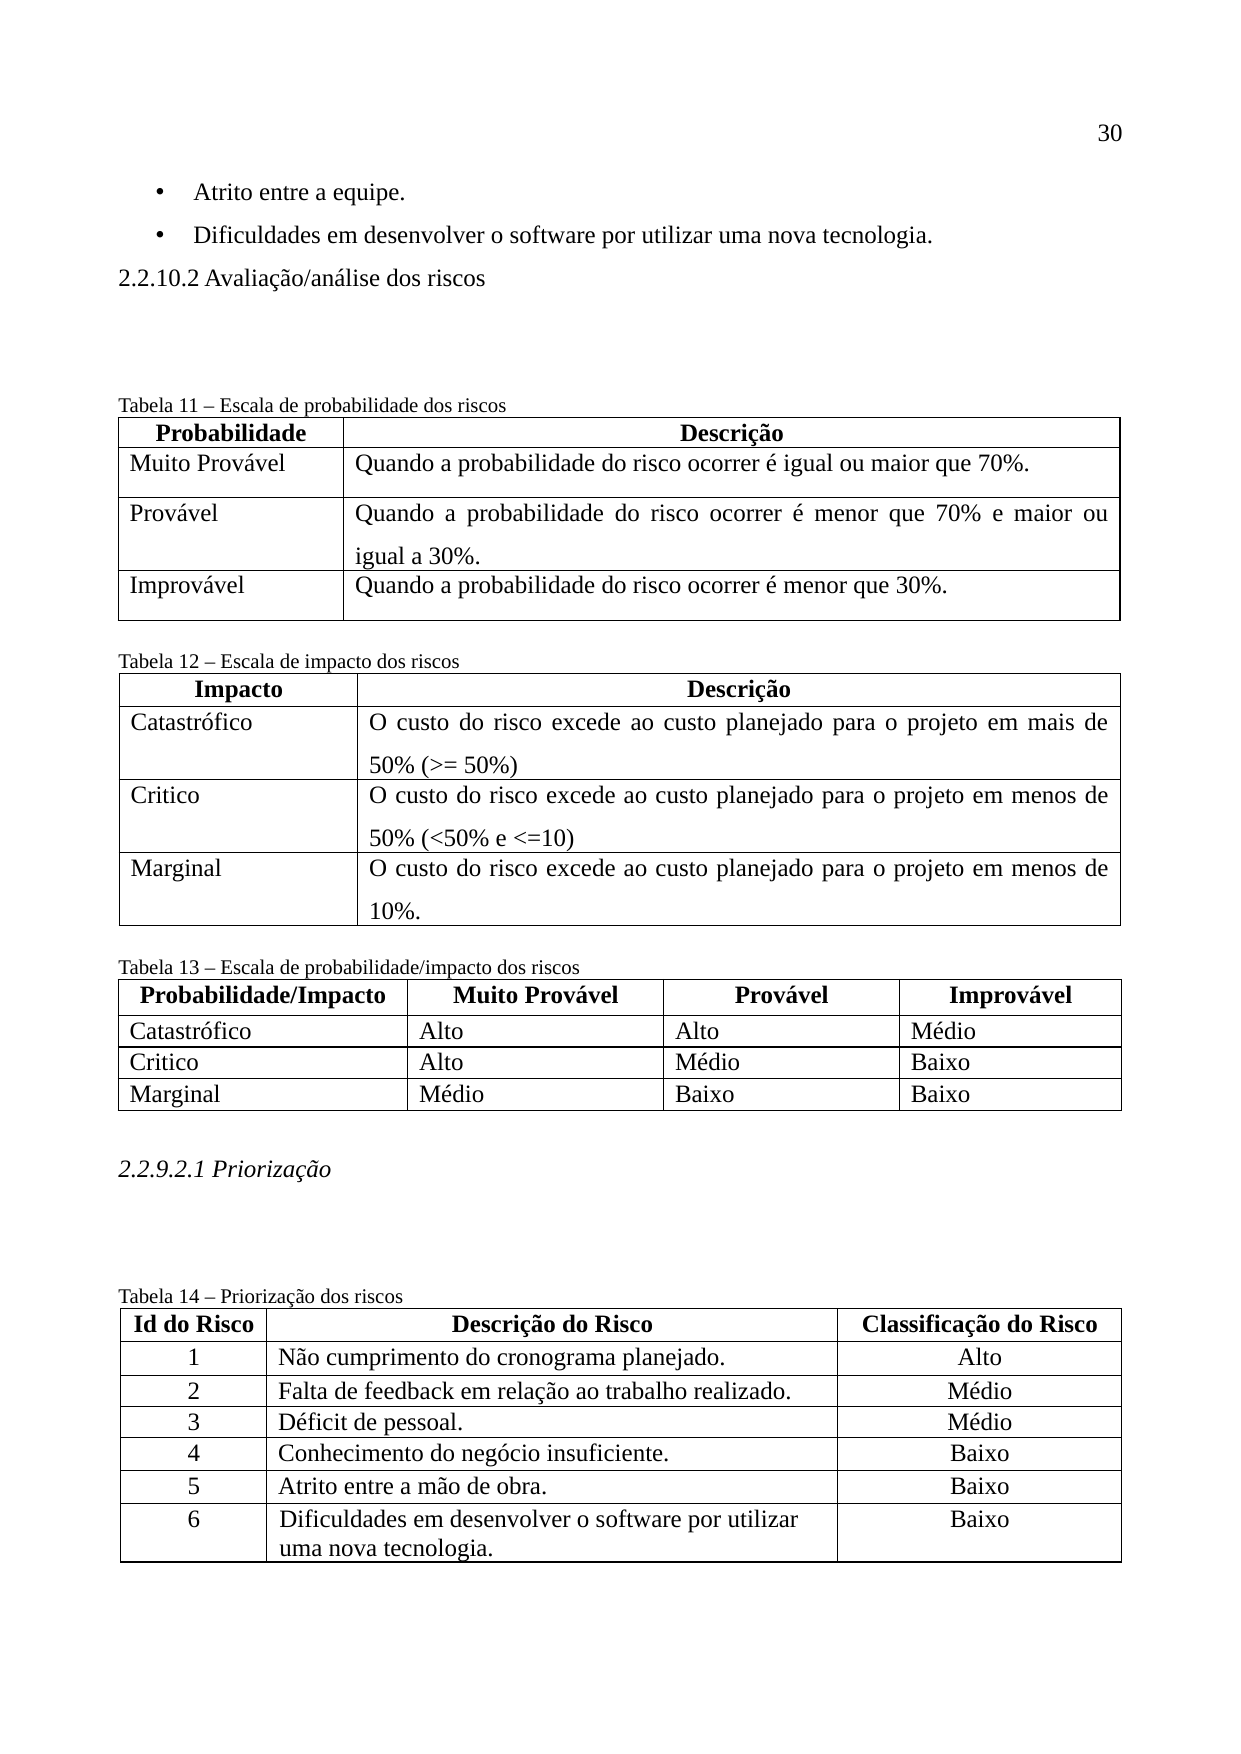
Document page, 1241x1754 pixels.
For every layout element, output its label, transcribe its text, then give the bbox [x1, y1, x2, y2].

table_cell Dificuldades em desenvolver o software por utilizar uma nova tecnologia. [267, 1504, 837, 1561]
table_cell 1 [121, 1342, 266, 1375]
table_header Muito Provável [408, 980, 663, 1015]
table_cell Improvável [119, 571, 343, 619]
table_cell Quando a probabilidade do risco ocorrer é igual ou maior que 70%. [344, 448, 1119, 497]
table_cell Muito Provável [119, 448, 343, 497]
table_header Descrição [358, 674, 1120, 706]
text Tabela 11 – Escala de probabilidade dos riscos [118, 393, 1122, 417]
table_header Classificação do Risco [838, 1309, 1121, 1341]
table_cell Quando a probabilidade do risco ocorrer é menor que 30%. [344, 571, 1119, 619]
table_cell O custo do risco excede ao custo planejado para o projeto em mais de 50% (>= 50%) [358, 707, 1120, 779]
table_cell Alto [408, 1048, 663, 1078]
table_cell Marginal [120, 853, 357, 925]
table_cell Catastrófico [120, 707, 357, 779]
subtitle Avaliação/análise dos riscos [118, 263, 1122, 292]
table_header Provável [664, 980, 899, 1015]
table_cell Baixo [838, 1504, 1121, 1561]
text Tabela 13 – Escala de probabilidade/impacto dos riscos [118, 955, 1122, 979]
table_header Id do Risco [121, 1309, 266, 1341]
table_header Descrição do Risco [267, 1309, 837, 1341]
table_cell Alto [664, 1016, 899, 1046]
table_cell Baixo [664, 1079, 899, 1110]
table_cell Déficit de pessoal. [267, 1407, 837, 1437]
table_cell Médio [900, 1016, 1121, 1046]
text Tabela 14 – Priorização dos riscos [118, 1284, 1122, 1308]
list Dificuldades em desenvolver o software por utilizar uma nova tecnologia. [156, 220, 1122, 249]
table_cell Atrito entre a mão de obra. [267, 1471, 837, 1503]
table_cell Alto [408, 1016, 663, 1046]
table_cell Baixo [838, 1438, 1121, 1470]
table_cell 2 [121, 1376, 266, 1406]
table_cell Provável [119, 498, 343, 569]
table_cell Baixo [900, 1048, 1121, 1078]
table_cell Catastrófico [119, 1016, 407, 1046]
table_header Improvável [900, 980, 1121, 1015]
table_cell 3 [121, 1407, 266, 1437]
table_cell Critico [120, 780, 357, 852]
table_cell Quando a probabilidade do risco ocorrer é menor que 70% e maior ou igual a 30%. [344, 498, 1119, 569]
table_cell Não cumprimento do cronograma planejado. [267, 1342, 837, 1375]
table_cell Alto [838, 1342, 1121, 1375]
table_header Probabilidade/Impacto [119, 980, 407, 1015]
table_cell Baixo [838, 1471, 1121, 1503]
table_cell O custo do risco excede ao custo planejado para o projeto em menos de 50% (<50% e <=10) [358, 780, 1120, 852]
table_cell Conhecimento do negócio insuficiente. [267, 1438, 837, 1470]
table_cell Médio [838, 1376, 1121, 1406]
table_cell 6 [121, 1504, 266, 1561]
table_cell 5 [121, 1471, 266, 1503]
text Tabela 12 – Escala de impacto dos riscos [118, 649, 1122, 673]
table_cell O custo do risco excede ao custo planejado para o projeto em menos de 10%. [358, 853, 1120, 925]
table_cell Médio [838, 1407, 1121, 1437]
table_cell 4 [121, 1438, 266, 1470]
table_cell Médio [664, 1048, 899, 1078]
table_header Impacto [120, 674, 357, 706]
table_header Descrição [344, 418, 1119, 447]
table_cell Falta de feedback em relação ao trabalho realizado. [267, 1376, 837, 1406]
table_cell Marginal [119, 1079, 407, 1110]
table_cell Médio [408, 1079, 663, 1110]
table_cell Baixo [900, 1079, 1121, 1110]
table_cell Critico [119, 1048, 407, 1078]
subtitle 2.2.9.2.1 Priorização [118, 1154, 1122, 1183]
table_header Probabilidade [119, 418, 343, 447]
list Atrito entre a equipe. [156, 177, 1122, 206]
